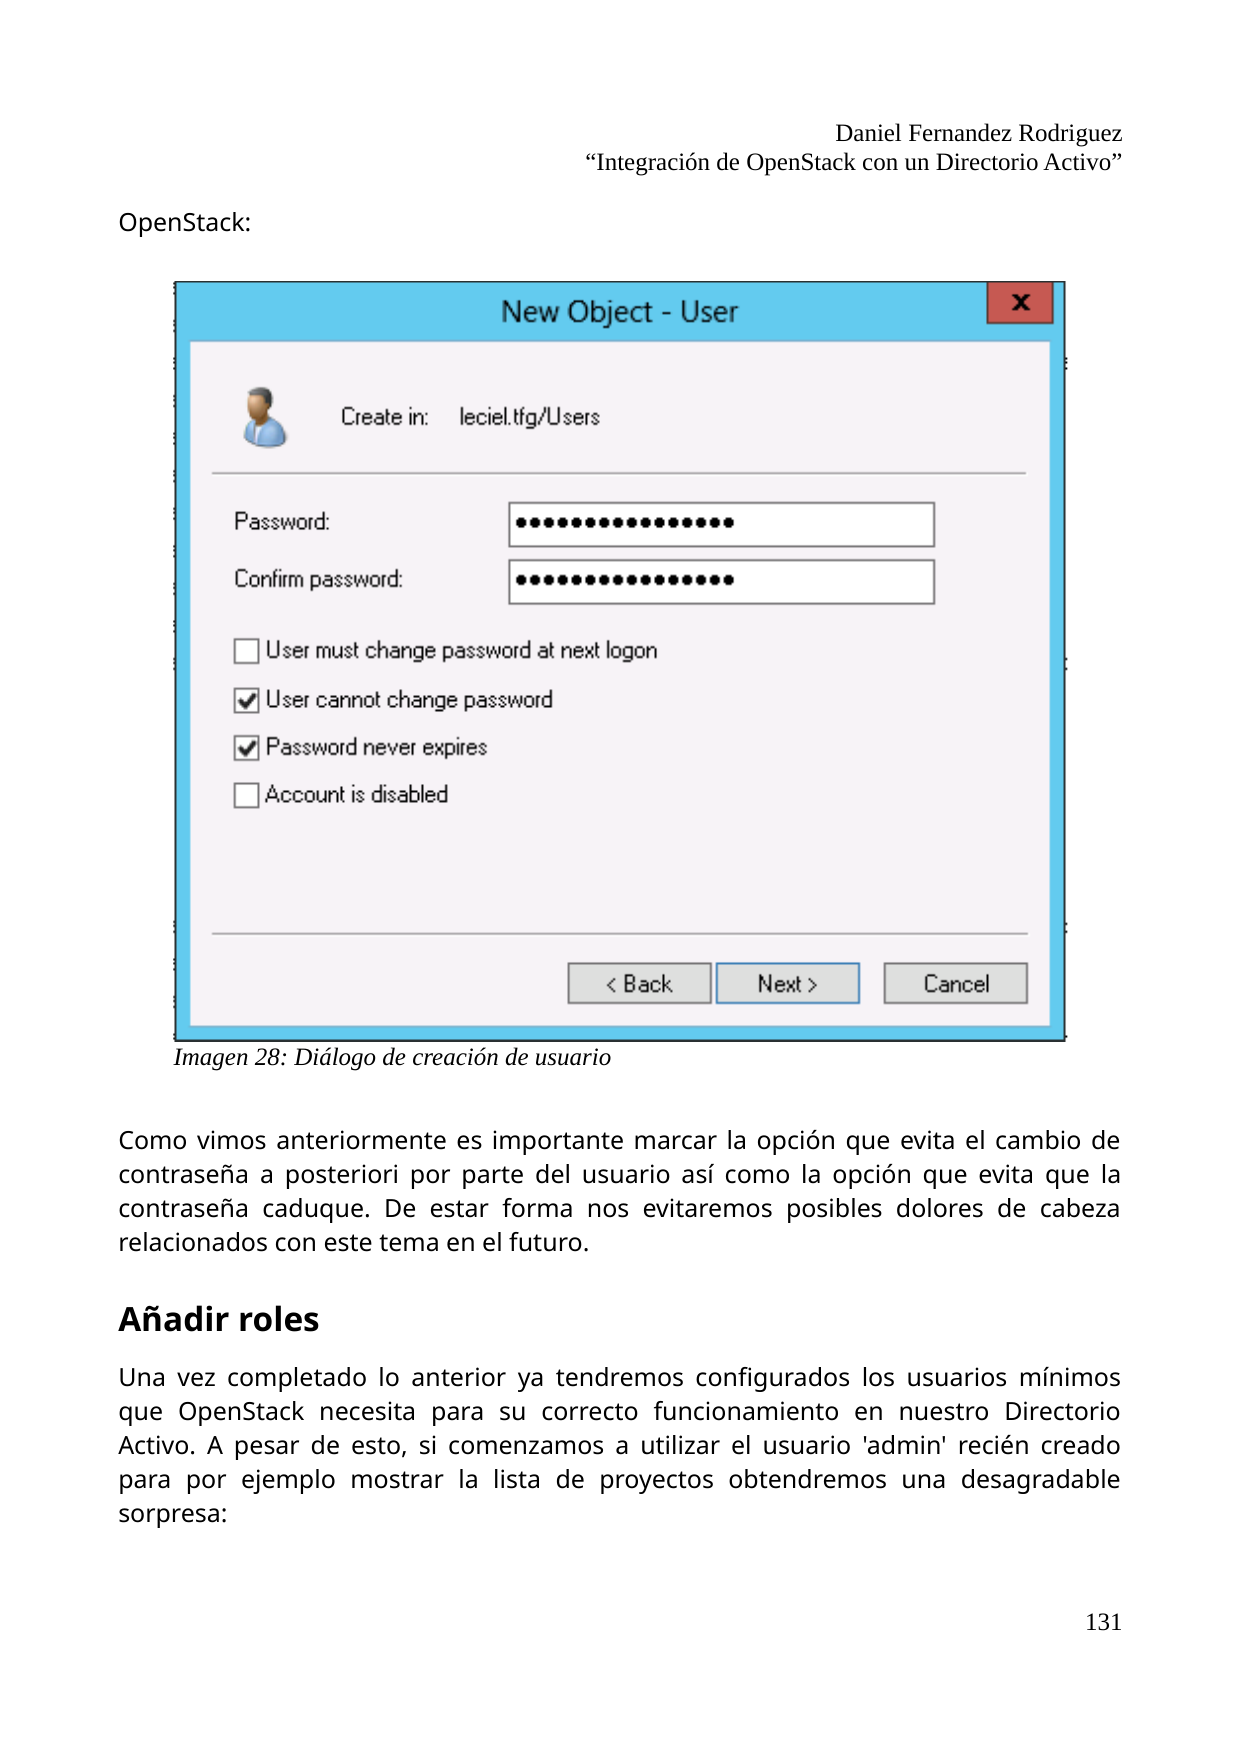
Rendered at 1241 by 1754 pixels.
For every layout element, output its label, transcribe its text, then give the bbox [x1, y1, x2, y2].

text OpenStack: [118, 205, 1122, 239]
text Imagen 28: Diálogo de creación de usuario [173, 1042, 1067, 1070]
text Una vez completado lo anterior ya tendremos configurados los usuarios mínimos que OpenStack necesita para su correcto funcionamiento en nuestro Directorio Activo. A pesar de esto, si comenzamos a utilizar el usuario 'admin' recién creado para por ejemplo mostrar la lista de proyectos obtendremos una desagradable sorpresa: [118, 1359, 1122, 1530]
picture [173, 281, 1068, 1042]
text Como vimos anteriormente es importante marcar la opción que evita el cambio de contraseña a posteriori por parte del usuario así como la opción que evita que la contraseña caduque. De estar forma nos evitaremos posibles dolores de cabeza relacionados con este tema en el futuro. [118, 1122, 1122, 1259]
subtitle Añadir roles [118, 1296, 1122, 1341]
